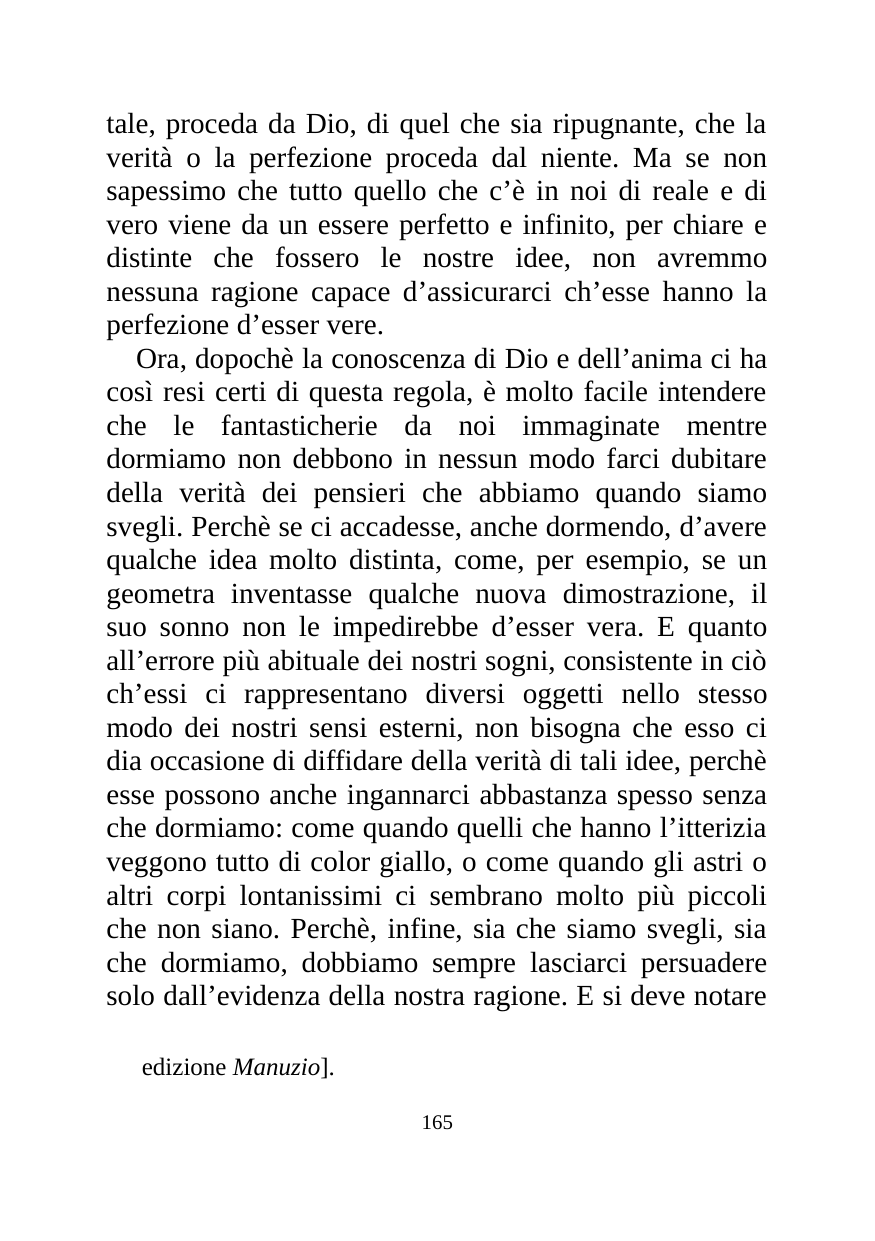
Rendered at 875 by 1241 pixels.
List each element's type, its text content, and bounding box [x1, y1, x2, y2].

text tale, proceda da Dio, di quel che sia ripugnante, che la verità o la perfezione proceda dal niente. Ma se non sapessimo che tutto quello che c’è in noi di reale e di vero viene da un essere perfetto e infinito, per chiare e distinte che fossero le nostre idee, non avremmo nessuna ragione capace d’assicurarci ch’esse hanno la perfezione d’esser vere. [106, 106, 768, 341]
text edizione Manuzio]. [106, 1052, 768, 1080]
text Ora, dopochè la conoscenza di Dio e dell’anima ci ha così resi certi di questa regola, è molto facile intendere che le fantasticherie da noi immaginate mentre dormiamo non debbono in nessun modo farci dubitare della verità dei pensieri che abbiamo quando siamo svegli. Perchè se ci accadesse, anche dormendo, d’avere qualche idea molto distinta, come, per esempio, se un geometra inventasse qualche nuova dimostrazione, il suo sonno non le impedirebbe d’esser vera. E quanto all’errore più abituale dei nostri sogni, consistente in ciò ch’essi ci rappresentano diversi oggetti nello stesso modo dei nostri sensi esterni, non bisogna che esso ci dia occasione di diffidare della verità di tali idee, perchè esse possono anche ingannarci abbastanza spesso senza che dormiamo: come quando quelli che hanno l’itterizia veggono tutto di color giallo, o come quando gli astri o altri corpi lontanissimi ci sembrano molto più piccoli che non siano. Perchè, infine, sia che siamo svegli, sia che dormiamo, dobbiamo sempre lasciarci persuadere solo dall’evidenza della nostra ragione. E si deve notare [106, 341, 768, 1012]
